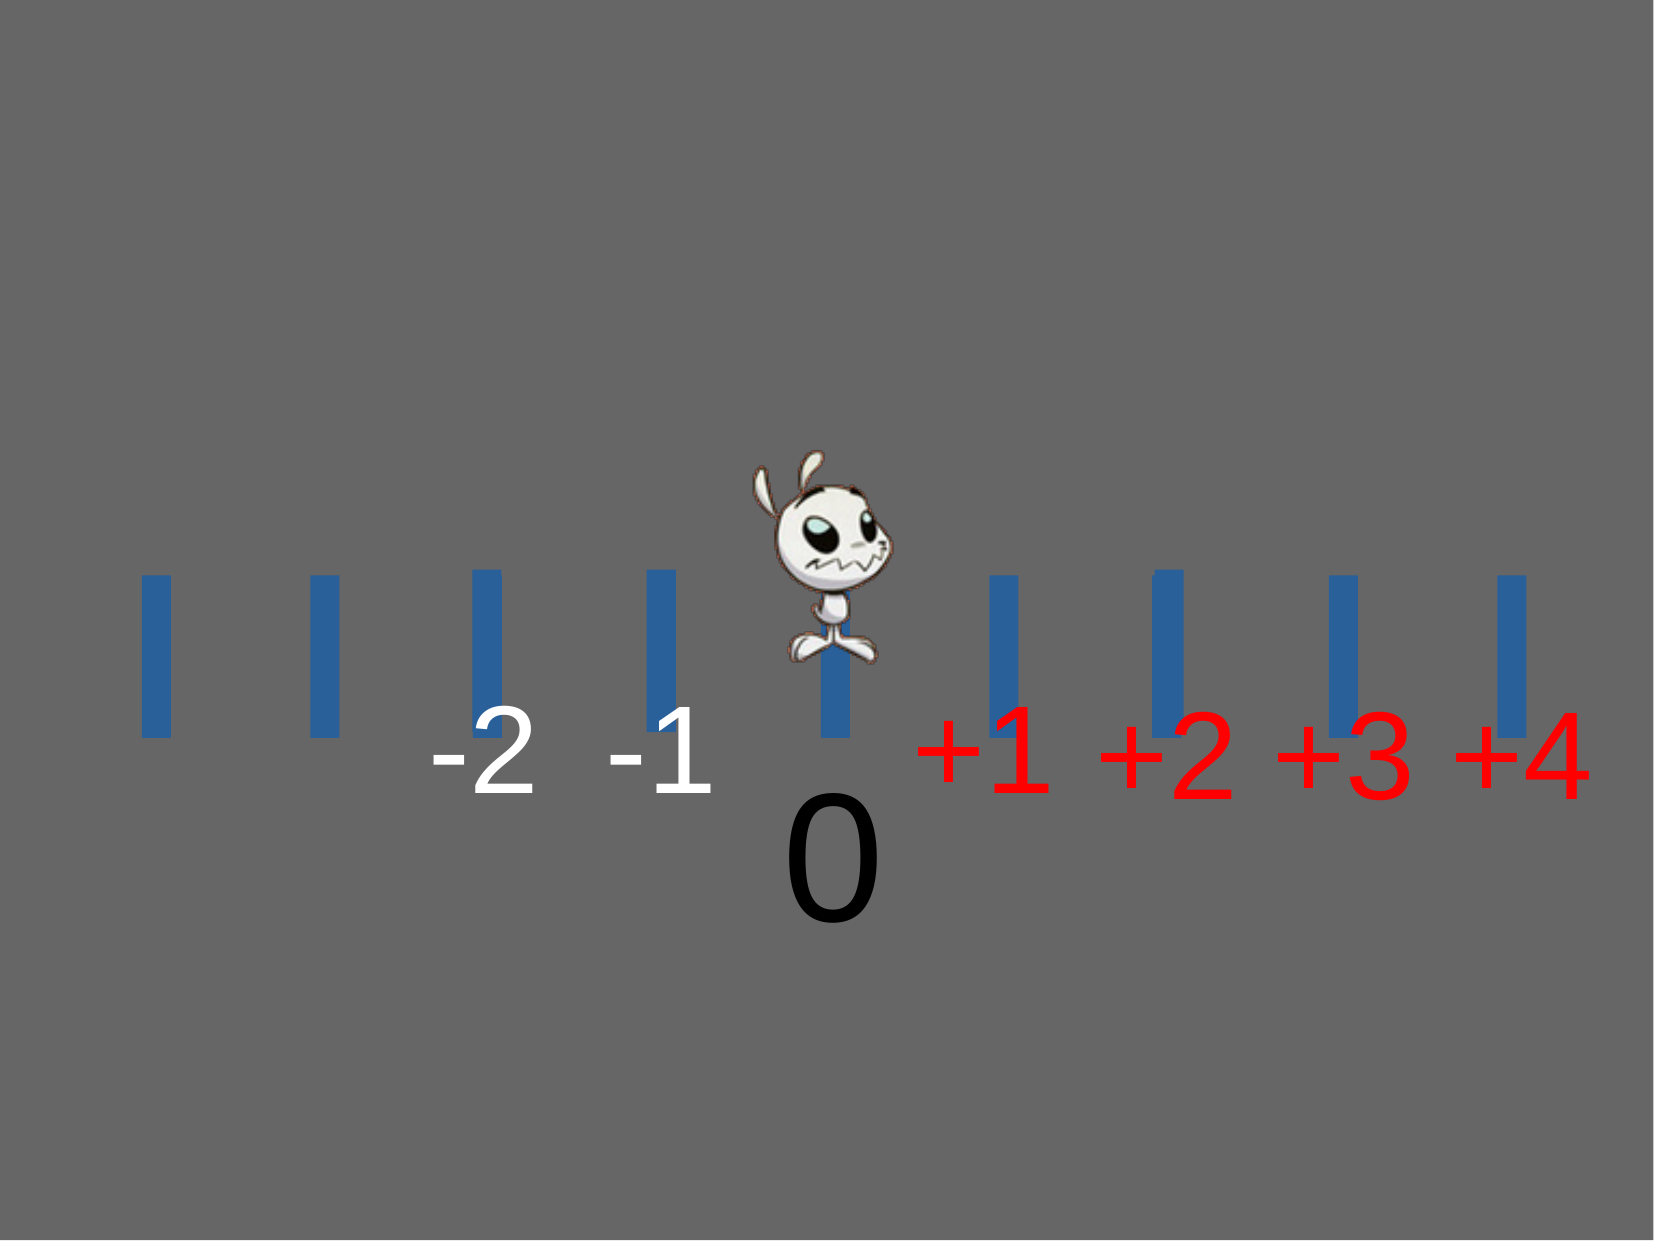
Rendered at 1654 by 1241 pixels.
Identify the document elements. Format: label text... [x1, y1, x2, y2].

text_box [0, 0, 1654, 1241]
text_box +1 [897, 673, 1123, 839]
text_box -2 [413, 673, 638, 839]
text_box +2 [1080, 679, 1257, 845]
text_box +4 [1435, 679, 1654, 845]
text_box -1 [638, 673, 815, 839]
picture [730, 436, 898, 669]
title 0 [521, 708, 1146, 1007]
text_box +3 [1257, 679, 1435, 845]
